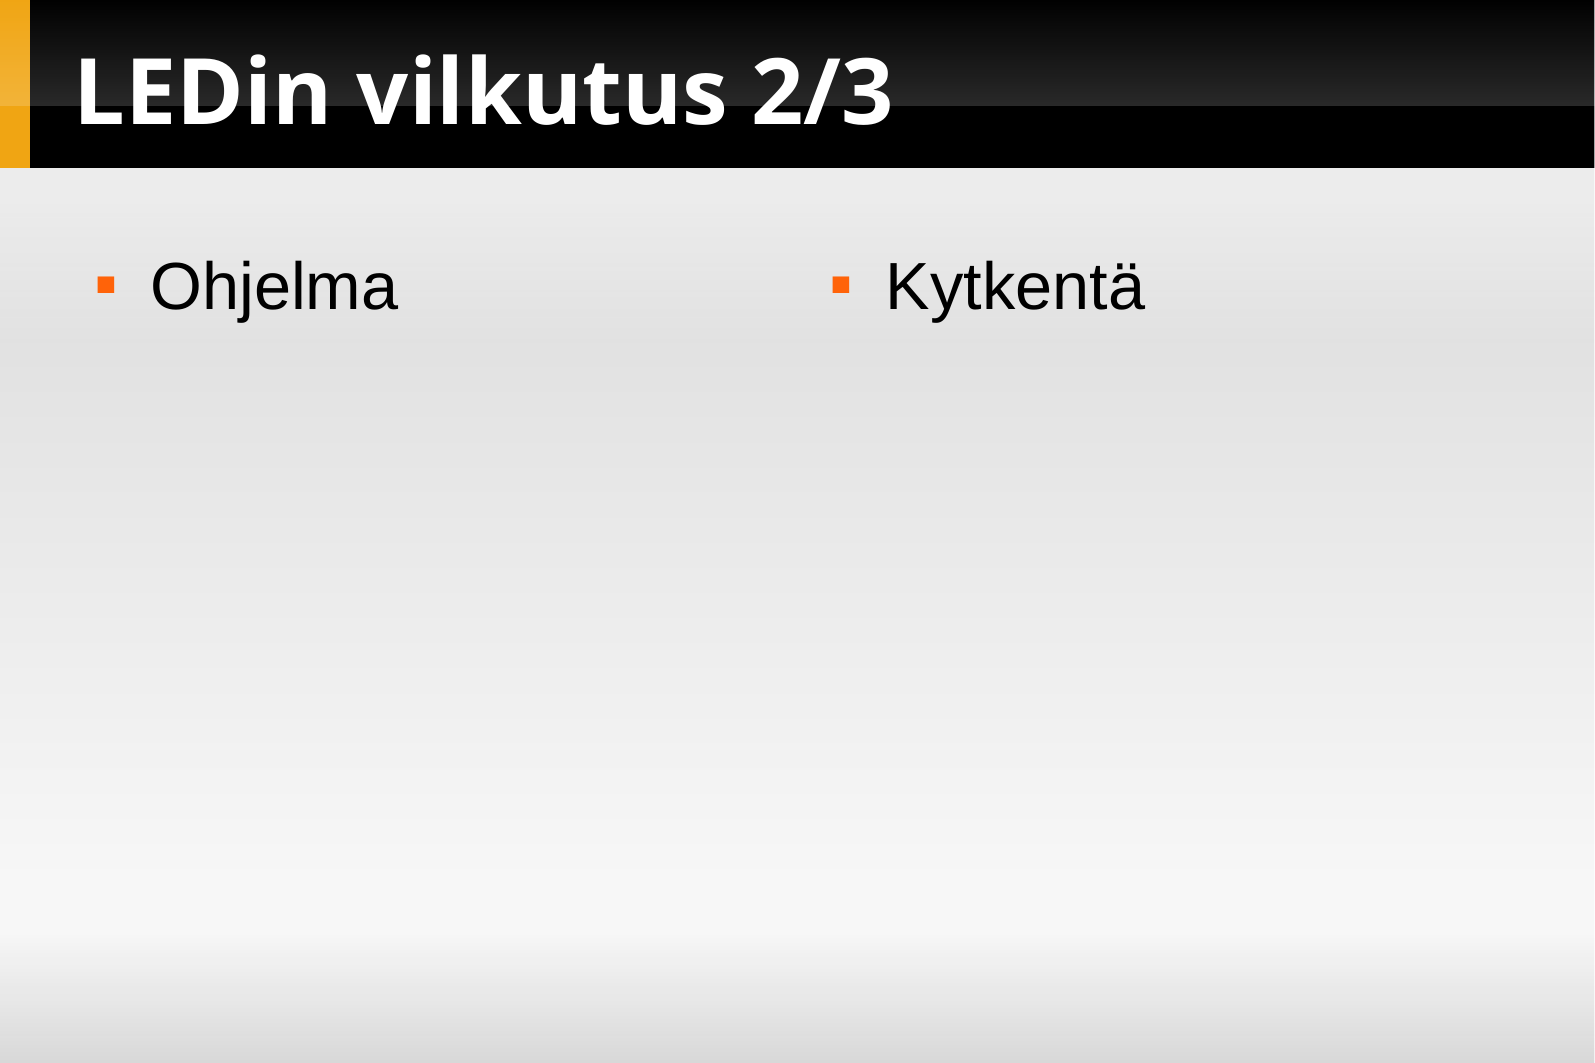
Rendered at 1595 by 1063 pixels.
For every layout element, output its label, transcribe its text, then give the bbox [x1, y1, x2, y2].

title LEDin vilkutus 2/3 [74, 0, 1510, 178]
list Ohjelma [79, 248, 780, 951]
list Kytkentä [814, 248, 1516, 936]
picture [0, 0, 1595, 1063]
